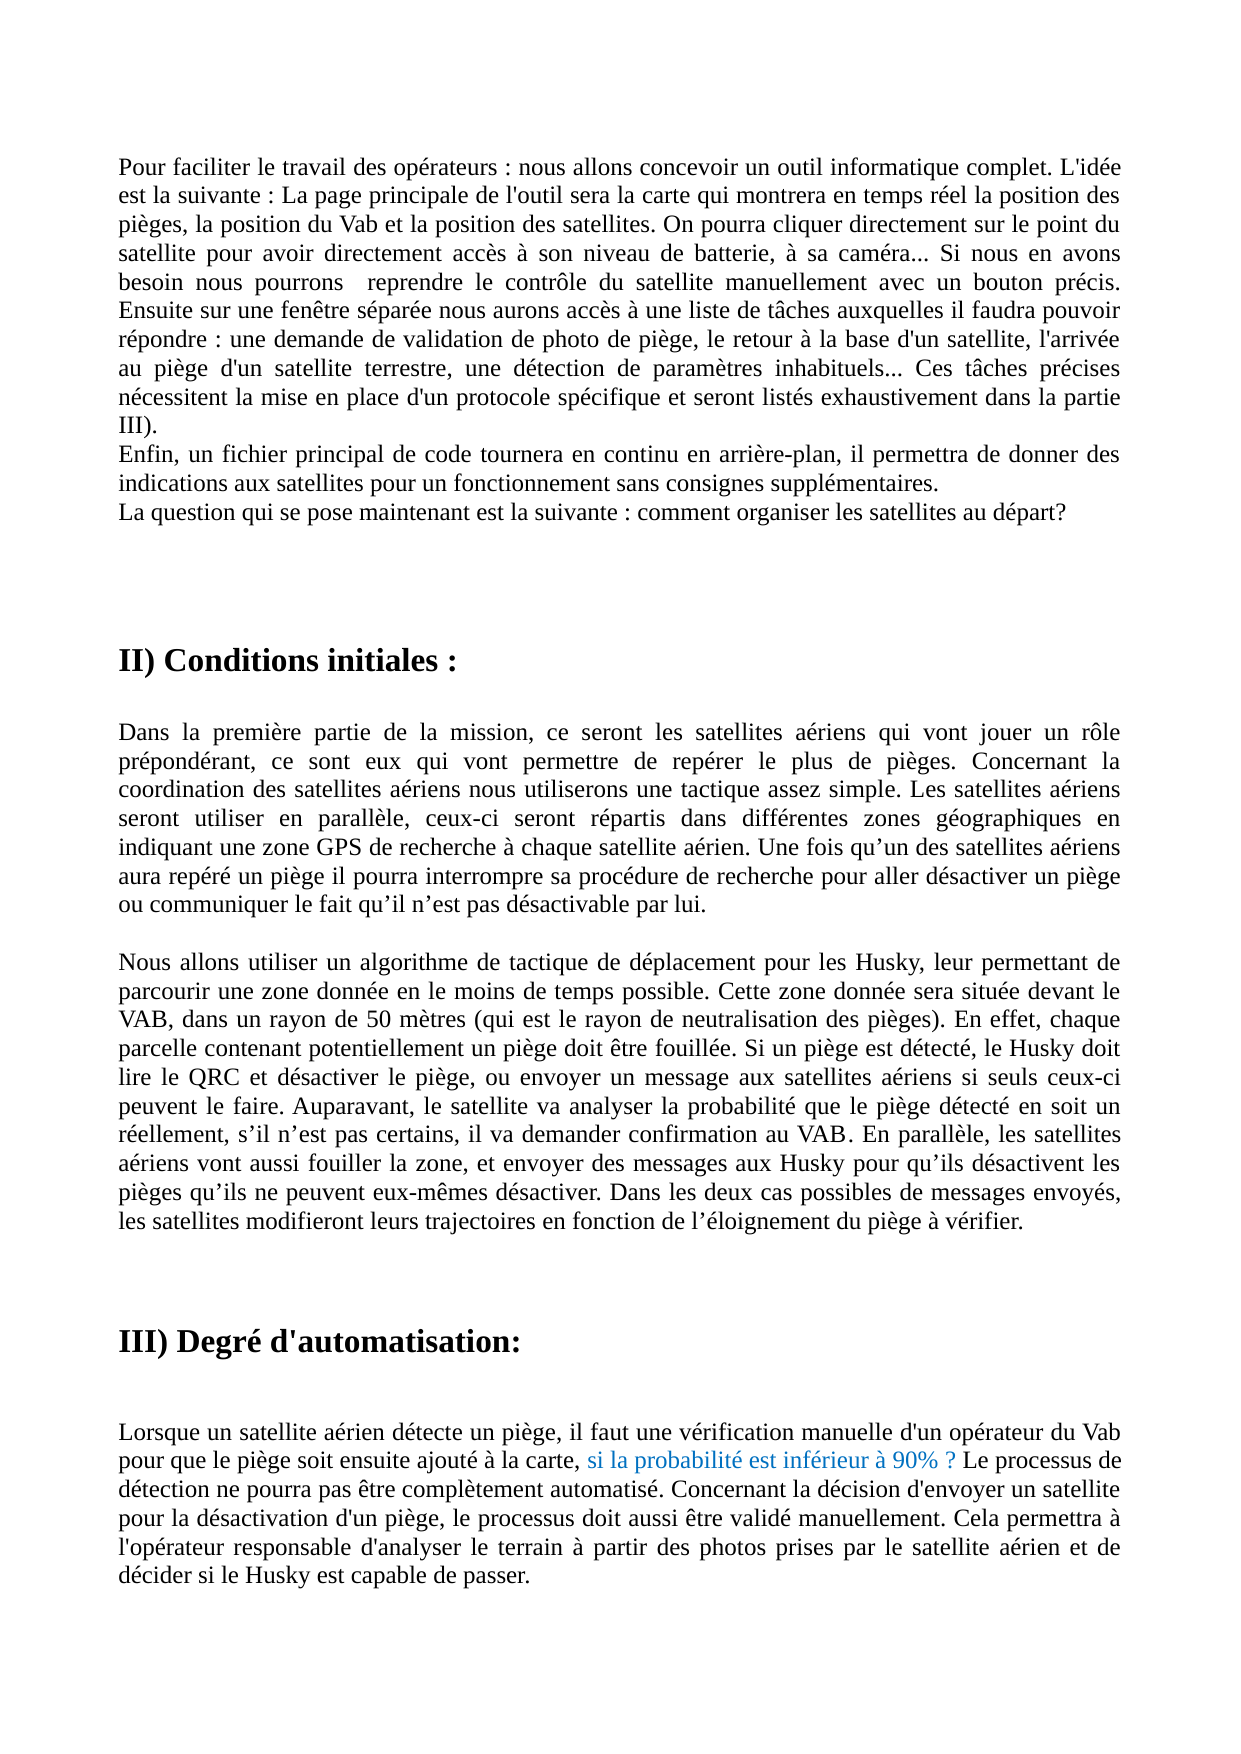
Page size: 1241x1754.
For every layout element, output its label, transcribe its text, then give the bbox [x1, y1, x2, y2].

text La question qui se pose maintenant est la suivante : comment organiser les satellites au départ? [118, 497, 1122, 525]
text Pour faciliter le travail des opérateurs : nous allons concevoir un outil informatique complet. L'idée est la suivante : La page principale de l'outil sera la carte qui montrera en temps réel la position des pièges, la position du Vab et la position des satellites. On pourra cliquer directement sur le point du satellite pour avoir directement accès à son niveau de batterie, à sa caméra... Si nous en avons besoin nous pourrons reprendre le contrôle du satellite manuellement avec un bouton précis. Ensuite sur une fenêtre séparée nous aurons accès à une liste de tâches auxquelles il faudra pouvoir répondre : une demande de validation de photo de piège, le retour à la base d'un satellite, l'arrivée au piège d'un satellite terrestre, une détection de paramètres inhabituels... Ces tâches précises nécessitent la mise en place d'un protocole spécifique et seront listés exhaustivement dans la partie III). [118, 152, 1122, 439]
text II) Conditions initiales : [118, 640, 1122, 679]
text Enfin, un fichier principal de code tournera en continu en arrière-plan, il permettra de donner des indications aux satellites pour un fonctionnement sans consignes supplémentaires. [118, 439, 1122, 497]
text III) Degré d'automatisation: [118, 1321, 1122, 1359]
text Lorsque un satellite aérien détecte un piège, il faut une vérification manuelle d'un opérateur du Vab pour que le piège soit ensuite ajouté à la carte, si la probabilité est inférieur à 90% ? Le processus de détection ne pourra pas être complètement automatisé. Concernant la décision d'envoyer un satellite pour la désactivation d'un piège, le processus doit aussi être validé manuellement. Cela permettra à l'opérateur responsable d'analyser le terrain à partir des photos prises par le satellite aérien et de décider si le Husky est capable de passer. [118, 1417, 1122, 1589]
text Nous allons utiliser un algorithme de tactique de déplacement pour les Husky, leur permettant de parcourir une zone donnée en le moins de temps possible. Cette zone donnée sera située devant le VAB, dans un rayon de 50 mètres (qui est le rayon de neutralisation des pièges). En effet, chaque parcelle contenant potentiellement un piège doit être fouillée. Si un piège est détecté, le Husky doit lire le QRC et désactiver le piège, ou envoyer un message aux satellites aériens si seuls ceux-ci peuvent le faire. Auparavant, le satellite va analyser la probabilité que le piège détecté en soit un réellement, s’il n’est pas certains, il va demander confirmation au VAB. En parallèle, les satellites aériens vont aussi fouiller la zone, et envoyer des messages aux Husky pour qu’ils désactivent les pièges qu’ils ne peuvent eux-mêmes désactiver. Dans les deux cas possibles de messages envoyés, les satellites modifieront leurs trajectoires en fonction de l’éloignement du piège à vérifier. [118, 947, 1122, 1234]
text Dans la première partie de la mission, ce seront les satellites aériens qui vont jouer un rôle prépondérant, ce sont eux qui vont permettre de repérer le plus de pièges. Concernant la coordination des satellites aériens nous utiliserons une tactique assez simple. Les satellites aériens seront utiliser en parallèle, ceux-ci seront répartis dans différentes zones géographiques en indiquant une zone GPS de recherche à chaque satellite aérien. Une fois qu’un des satellites aériens aura repéré un piège il pourra interrompre sa procédure de recherche pour aller désactiver un piège ou communiquer le fait qu’il n’est pas désactivable par lui. [118, 717, 1122, 918]
